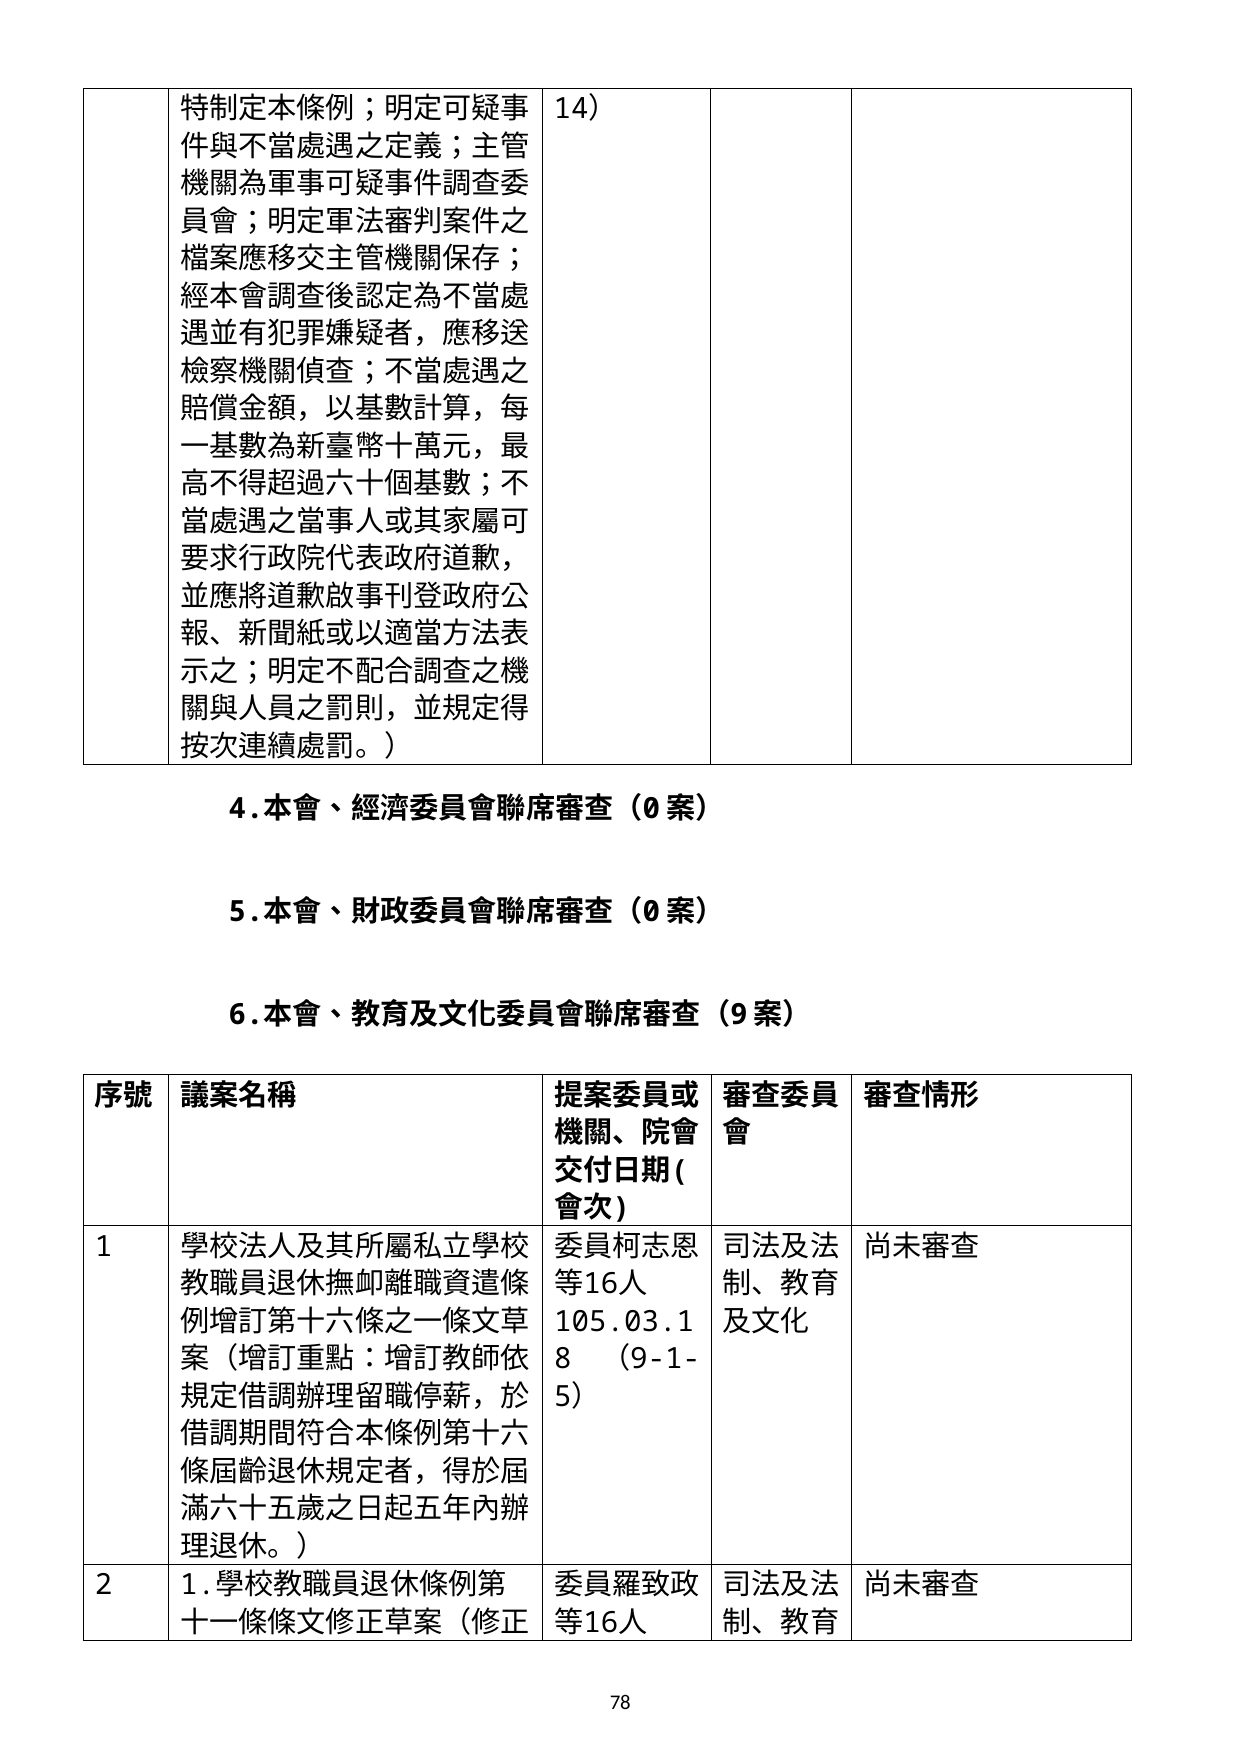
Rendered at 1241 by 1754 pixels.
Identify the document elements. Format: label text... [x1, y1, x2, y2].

table_cell 特制定本條例；明定可疑事件與不當處遇之定義；主管機關為軍事可疑事件調查委員會；明定軍法審判案件之檔案應移交主管機關保存；經本會調查後認定為不當處遇並有犯罪嫌疑者，應移送檢察機關偵查；不當處遇之賠償金額，以基數計算，每一基數為新臺幣十萬元，最高不得超過六十個基數；不當處遇之當事人或其家屬可要求行政院代表政府道歉，並應將道歉啟事刊登政府公報、新聞紙或以適當方法表示之；明定不配合調查之機關與人員之罰則，並規定得按次連續處罰。） [169, 89, 542, 764]
table_cell 司法及法制、教育 [712, 1565, 851, 1640]
table_header 提案委員或機關、院會交付日期(會次) [543, 1075, 711, 1225]
table_cell 學校法人及其所屬私立學校教職員退休撫卹離職資遣條例增訂第十六條之一條文草案（增訂重點：增訂教師依規定借調辦理留職停薪，於借調期間符合本條例第十六條屆齡退休規定者，得於屆滿六十五歲之日起五年內辦理退休。） [169, 1226, 542, 1564]
table_cell [852, 89, 1131, 764]
table_header 審查情形 [852, 1075, 1131, 1225]
text 5.本會、財政委員會聯席審查（0案） [75, 888, 1165, 930]
table_cell 尚未審查 [852, 1565, 1131, 1640]
table_header 審查委員會 [712, 1075, 851, 1225]
table_cell 尚未審查 [852, 1226, 1131, 1564]
table_cell 委員羅致政等16人 [543, 1565, 711, 1640]
table_cell 14） [543, 89, 710, 764]
table_header 議案名稱 [169, 1075, 542, 1225]
text 6.本會、教育及文化委員會聯席審查（9案） [75, 991, 1165, 1033]
table_cell 1 [84, 1226, 168, 1564]
table_cell 委員柯志恩等16人 105.03.18 （9-1-5） [543, 1226, 711, 1564]
text 4.本會、經濟委員會聯席審查（0案） [75, 784, 1165, 827]
table_header 序號 [84, 1075, 168, 1225]
table_cell 司法及法制、教育及文化 [712, 1226, 851, 1564]
table_cell [84, 89, 168, 764]
table_cell 2 [84, 1565, 168, 1640]
table_cell 1.學校教職員退休條例第十一條條文修正草案（修正 [169, 1565, 542, 1640]
table_cell [711, 89, 851, 764]
